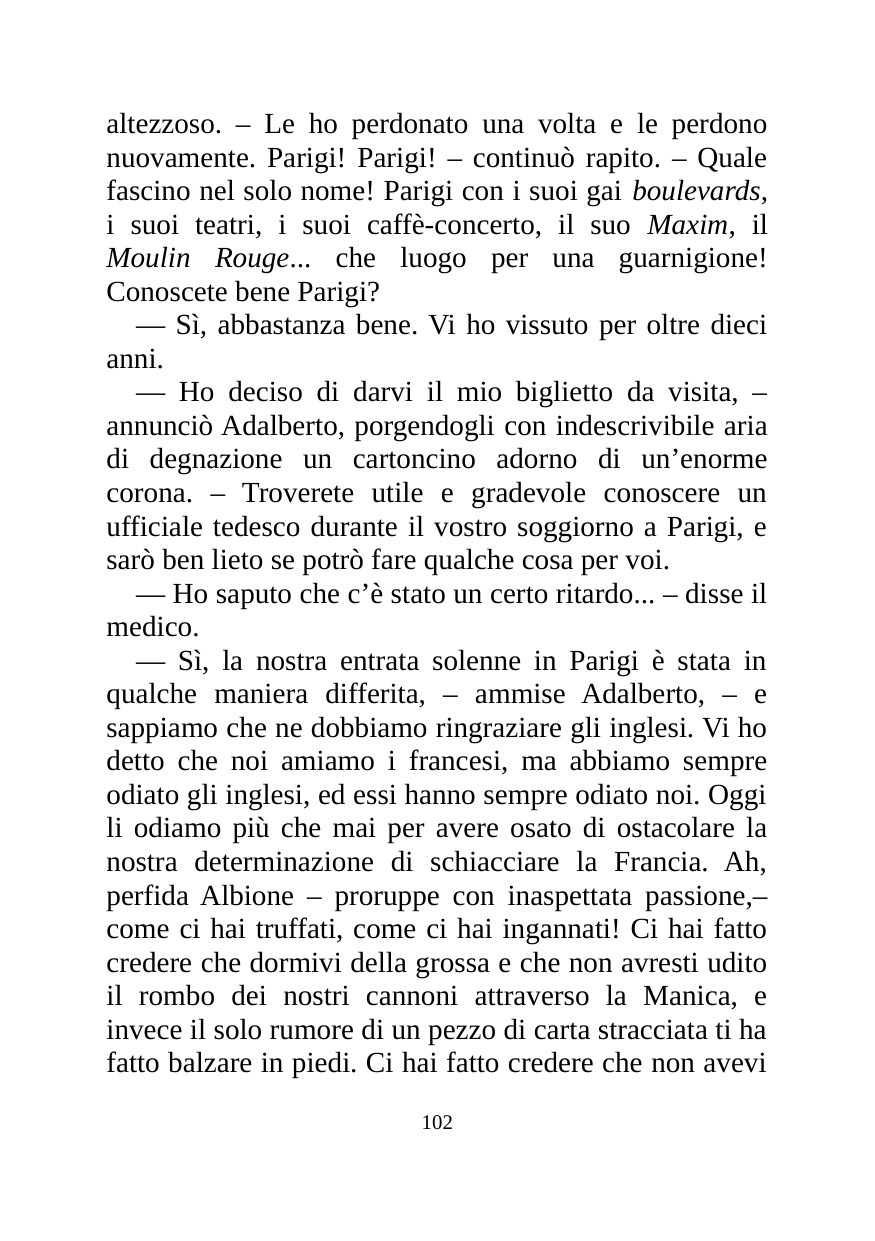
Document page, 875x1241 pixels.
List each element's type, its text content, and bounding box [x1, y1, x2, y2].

text — Ho saputo che c’è stato un certo ritardo... – disse il medico. [106, 576, 768, 643]
text — Sì, la nostra entrata solenne in Parigi è stata in qualche maniera differita, – ammise Adalberto, – e sappiamo che ne dobbiamo ringraziare gli inglesi. Vi ho detto che noi amiamo i francesi, ma abbiamo sempre odiato gli inglesi, ed essi hanno sempre odiato noi. Oggi li odiamo più che mai per avere osato di ostacolare la nostra determinazione di schiacciare la Francia. Ah, perfida Albione – proruppe con inaspettata passione,– come ci hai truffati, come ci hai ingannati! Ci hai fatto credere che dormivi della grossa e che non avresti udito il rombo dei nostri cannoni attraverso la Manica, e invece il solo rumore di un pezzo di carta stracciata ti ha fatto balzare in piedi. Ci hai fatto credere che non avevi [106, 643, 768, 1079]
text — Ho deciso di darvi il mio biglietto da visita, – annunciò Adalberto, porgendogli con indescrivibile aria di degnazione un cartoncino adorno di un’enorme corona. – Troverete utile e gradevole conoscere un ufficiale tedesco durante il vostro soggiorno a Parigi, e sarò ben lieto se potrò fare qualche cosa per voi. [106, 374, 768, 576]
text altezzoso. – Le ho perdonato una volta e le perdono nuovamente. Parigi! Parigi! – continuò rapito. – Quale fascino nel solo nome! Parigi con i suoi gai boulevards, i suoi teatri, i suoi caffè-concerto, il suo Maxim, il Moulin Rouge... che luogo per una guarnigione! Conoscete bene Parigi? [106, 106, 768, 307]
text — Sì, abbastanza bene. Vi ho vissuto per oltre dieci anni. [106, 307, 768, 374]
